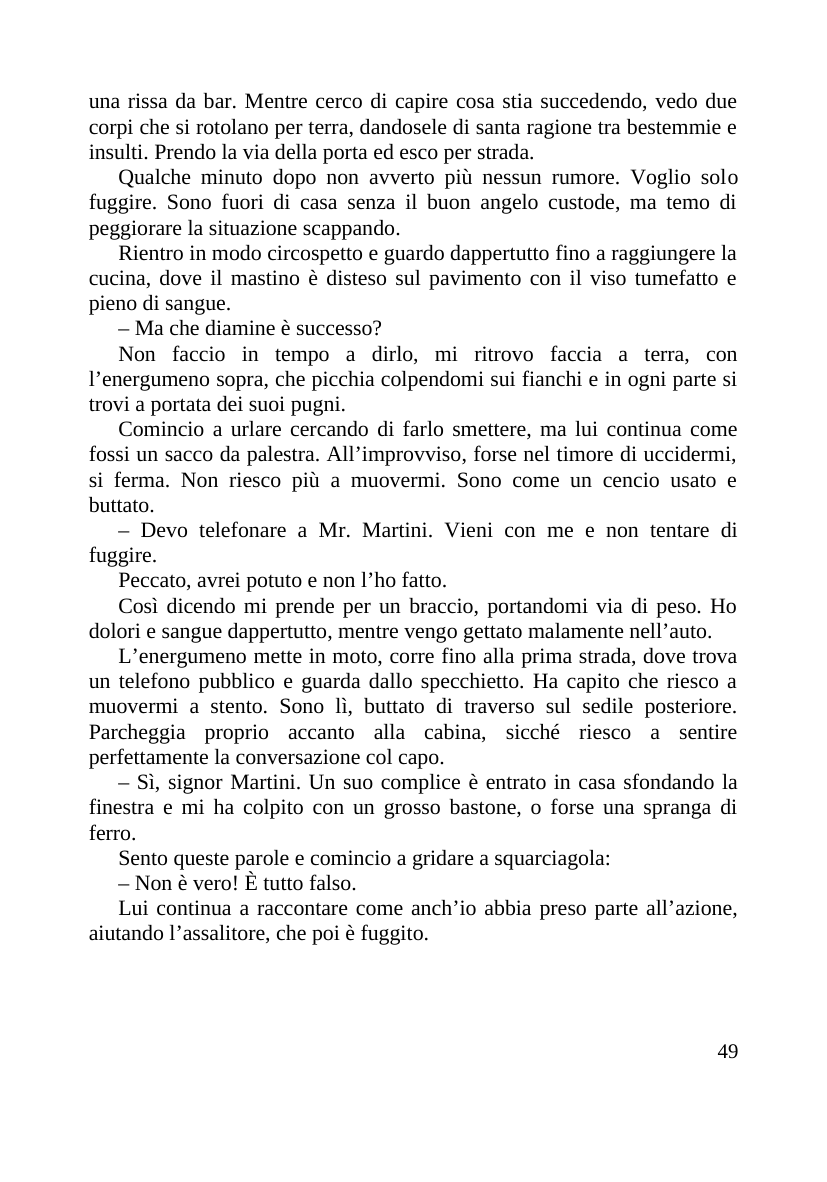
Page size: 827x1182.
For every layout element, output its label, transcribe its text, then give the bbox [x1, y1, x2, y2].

text Peccato, avrei potuto e non l’ho fatto. [88, 567, 738, 593]
text – Non è vero! È tutto falso. [88, 870, 738, 895]
text – Sì, signor Martini. Un suo complice è entrato in casa sfondando la finestra e mi ha colpito con un grosso bastone, o forse una spranga di ferro. [88, 769, 738, 845]
text Lui continua a raccontare come anch’io abbia preso parte all’azione, aiutando l’assalitore, che poi è fuggito. [88, 895, 738, 946]
text – Ma che diamine è successo? [88, 315, 738, 341]
text Comincio a urlare cercando di farlo smettere, ma lui continua come fossi un sacco da palestra. All’improvviso, forse nel timore di uccidermi, si ferma. Non riesco più a muovermi. Sono come un cencio usato e buttato. [88, 416, 738, 517]
text Sento queste parole e comincio a gridare a squarciagola: [88, 845, 738, 870]
text Così dicendo mi prende per un braccio, portandomi via di peso. Ho dolori e sangue dappertutto, mentre vengo gettato malamente nell’auto. [88, 593, 738, 643]
text Non faccio in tempo a dirlo, mi ritrovo faccia a terra, con l’energumeno sopra, che picchia colpendomi sui fianchi e in ogni parte si trovi a portata dei suoi pugni. [88, 341, 738, 416]
text Rientro in modo circospetto e guardo dappertutto fino a raggiungere la cucina, dove il mastino è disteso sul pavimento con il viso tumefatto e pieno di sangue. [88, 240, 738, 315]
text una rissa da bar. Mentre cerco di capire cosa stia succedendo, vedo due corpi che si rotolano per terra, dandosele di santa ragione tra bestemmie e insulti. Prendo la via della porta ed esco per strada. [88, 88, 738, 164]
text L’energumeno mette in moto, corre fino alla prima strada, dove trova un telefono pubblico e guarda dallo specchietto. Ha capito che riesco a muovermi a stento. Sono lì, buttato di traverso sul sedile posteriore. Parcheggia proprio accanto alla cabina, sicché riesco a sentire perfettamente la conversazione col capo. [88, 643, 738, 769]
text Qualche minuto dopo non avverto più nessun rumore. Voglio solo fuggire. Sono fuori di casa senza il buon angelo custode, ma temo di peggiorare la situazione scappando. [88, 164, 738, 240]
text – Devo telefonare a Mr. Martini. Vieni con me e non tentare di fuggire. [88, 517, 738, 567]
